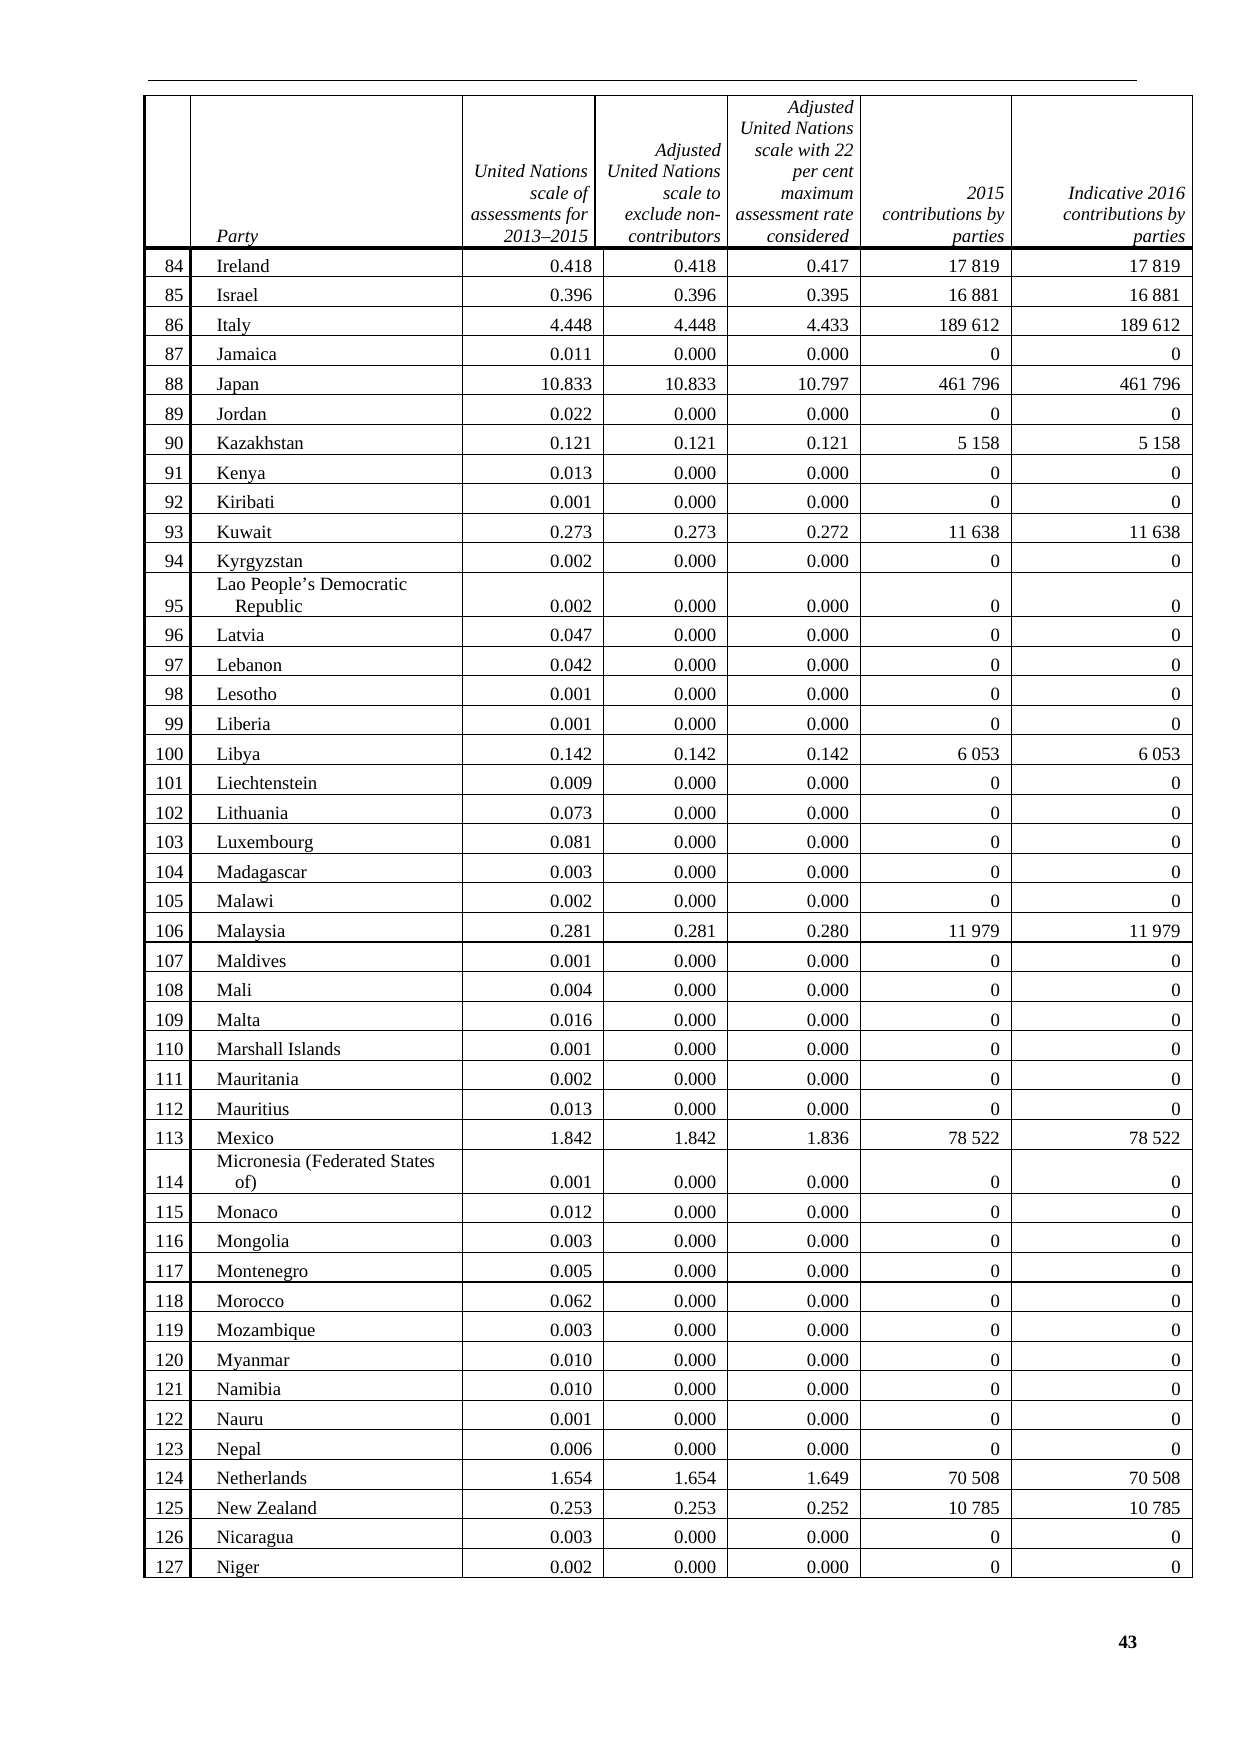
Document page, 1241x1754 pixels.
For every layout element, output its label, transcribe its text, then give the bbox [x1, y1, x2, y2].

table_cell [135, 1459, 143, 1488]
table_cell Lesotho [192, 676, 462, 705]
table_cell 0.000 [728, 1371, 860, 1400]
table_cell 0 [1012, 854, 1192, 882]
table_cell 0 [1012, 617, 1192, 646]
table_cell [135, 1429, 143, 1459]
table_cell 1.842 [463, 1120, 603, 1148]
table_cell Mongolia [192, 1223, 462, 1252]
table_cell 11 638 [861, 514, 1011, 542]
table_cell 0.417 [728, 250, 860, 276]
table_cell 0 [861, 765, 1011, 793]
table_cell 0.000 [604, 1430, 727, 1459]
table_cell [135, 1222, 143, 1252]
table_cell Liechtenstein [192, 765, 462, 793]
table_cell 10 785 [1012, 1490, 1192, 1518]
table_cell [135, 424, 143, 453]
table_cell 0.000 [604, 1371, 727, 1400]
table_cell Jamaica [192, 336, 462, 365]
table_cell 0 [1012, 1090, 1192, 1119]
table_cell 1.836 [728, 1120, 860, 1148]
table_cell 0.000 [728, 617, 860, 646]
table_cell 0.000 [604, 543, 727, 572]
table_cell 0.003 [463, 1519, 603, 1548]
table_cell 0 [1012, 943, 1192, 971]
table_cell 0 [861, 647, 1011, 675]
table_cell 0.000 [728, 1223, 860, 1252]
table_cell 0 [1012, 1342, 1192, 1370]
table_cell [135, 971, 143, 1001]
table_cell 0.000 [728, 1090, 860, 1119]
table_cell 0.253 [463, 1490, 603, 1518]
table_cell 0.000 [604, 1401, 727, 1429]
table_cell 0.000 [728, 336, 860, 365]
table_cell 11 979 [1012, 913, 1192, 941]
table_cell Jordan [192, 395, 462, 424]
table_cell 0 [861, 1031, 1011, 1060]
table_cell Israel [192, 277, 462, 306]
table_cell [135, 734, 143, 764]
table_cell Nepal [192, 1430, 462, 1459]
table_cell 0.001 [463, 943, 603, 971]
table_cell 0.001 [463, 706, 603, 734]
table_cell 0 [1012, 1549, 1192, 1577]
table_cell 115 [146, 1194, 189, 1222]
table_cell 0 [1012, 676, 1192, 705]
table_cell 0 [861, 1401, 1011, 1429]
table_cell 0 [861, 1283, 1011, 1311]
table_cell [135, 941, 143, 971]
table_cell 124 [146, 1460, 189, 1488]
table_cell Namibia [192, 1371, 462, 1400]
table_cell 0.000 [604, 1090, 727, 1119]
table_cell 92 [146, 484, 189, 513]
table_cell 0.418 [463, 250, 603, 276]
table_cell 105 [146, 883, 189, 912]
table_cell 6 053 [1012, 735, 1192, 764]
table_cell 110 [146, 1031, 189, 1060]
table_cell Liberia [192, 706, 462, 734]
table_cell 109 [146, 1002, 189, 1030]
table_cell 0 [1012, 883, 1192, 912]
table_cell [135, 1001, 143, 1030]
table_cell 0 [1012, 795, 1192, 823]
table_cell 0.000 [604, 1283, 727, 1311]
table_cell 0.000 [728, 484, 860, 513]
table_cell 5 158 [1012, 425, 1192, 453]
table_cell 0.012 [463, 1194, 603, 1222]
table_cell Kuwait [192, 514, 462, 542]
table_cell 0.006 [463, 1430, 603, 1459]
table_cell 10.797 [728, 366, 860, 394]
table_cell 0.000 [728, 1519, 860, 1548]
table_cell 87 [146, 336, 189, 365]
table_cell 0.000 [604, 573, 727, 616]
table_cell 104 [146, 854, 189, 882]
table_cell 0 [1012, 1312, 1192, 1341]
table_cell 461 796 [1012, 366, 1192, 394]
table_cell [135, 1548, 143, 1577]
table_cell 118 [146, 1283, 189, 1311]
table_cell 0 [1012, 647, 1192, 675]
table_cell 0.000 [604, 824, 727, 853]
table_cell 0.253 [604, 1490, 727, 1518]
table_cell 4.448 [604, 307, 727, 335]
table_cell 0 [1012, 824, 1192, 853]
table_cell 78 522 [1012, 1120, 1192, 1148]
table_cell 106 [146, 913, 189, 941]
table_cell [135, 1370, 143, 1400]
table_cell 0.047 [463, 617, 603, 646]
table_cell 0 [861, 395, 1011, 424]
table_cell 70 508 [1012, 1460, 1192, 1488]
table_cell 10 785 [861, 1490, 1011, 1518]
table_cell 0.273 [463, 514, 603, 542]
table_cell 120 [146, 1342, 189, 1370]
table_cell 0.001 [463, 676, 603, 705]
table_cell Ireland [192, 250, 462, 276]
table_cell 1.654 [463, 1460, 603, 1488]
table_cell [135, 1400, 143, 1429]
table_header Party [191, 96, 462, 246]
table_cell 0.000 [604, 1253, 727, 1281]
table_cell 0.000 [728, 1194, 860, 1222]
table_cell Kazakhstan [192, 425, 462, 453]
table_cell 0.000 [604, 1194, 727, 1222]
table_header [135, 95, 143, 246]
table_cell Myanmar [192, 1342, 462, 1370]
table_cell Mauritania [192, 1061, 462, 1089]
table_cell 103 [146, 824, 189, 853]
table_cell 89 [146, 395, 189, 424]
table_cell 0.142 [463, 735, 603, 764]
table_cell 0.396 [604, 277, 727, 306]
table_cell [135, 1281, 143, 1311]
table_cell [135, 1030, 143, 1060]
table_cell 0 [861, 1549, 1011, 1577]
table_cell 189 612 [861, 307, 1011, 335]
table_cell 0 [1012, 765, 1192, 793]
table_cell 0 [1012, 1283, 1192, 1311]
table_cell Malaysia [192, 913, 462, 941]
table_cell 0.010 [463, 1371, 603, 1400]
table_cell 0.000 [728, 455, 860, 483]
table_cell [135, 513, 143, 542]
table_cell 16 881 [1012, 277, 1192, 306]
table_cell 0.000 [604, 484, 727, 513]
table_cell 11 638 [1012, 514, 1192, 542]
table_cell Mozambique [192, 1312, 462, 1341]
table_cell Latvia [192, 617, 462, 646]
table_cell 0.000 [728, 824, 860, 853]
table_cell 0.281 [604, 913, 727, 941]
table_cell 0 [1012, 1061, 1192, 1089]
table_cell 0.000 [604, 943, 727, 971]
table_cell Kyrgyzstan [192, 543, 462, 572]
table_cell Mexico [192, 1120, 462, 1148]
table_cell 0.000 [728, 1430, 860, 1459]
table_cell 0.000 [728, 395, 860, 424]
table_cell 123 [146, 1430, 189, 1459]
table_cell 0.002 [463, 1061, 603, 1089]
table_cell 0.010 [463, 1342, 603, 1370]
table_cell 0.000 [728, 1253, 860, 1281]
table_cell 101 [146, 765, 189, 793]
table_cell 0.000 [728, 1031, 860, 1060]
table_cell [135, 823, 143, 853]
table_cell Japan [192, 366, 462, 394]
table_cell 86 [146, 307, 189, 335]
table_cell 94 [146, 543, 189, 572]
table_cell 0 [861, 676, 1011, 705]
table_cell 0 [861, 883, 1011, 912]
table_cell 0.002 [463, 543, 603, 572]
table_cell 0.000 [604, 1002, 727, 1030]
table_cell 0.000 [604, 336, 727, 365]
table_cell 0 [861, 1061, 1011, 1089]
table_cell 0 [861, 1194, 1011, 1222]
table_cell 0 [1012, 395, 1192, 424]
table_cell 0.000 [604, 854, 727, 882]
table_cell Madagascar [192, 854, 462, 882]
table_cell 99 [146, 706, 189, 734]
table_cell 100 [146, 735, 189, 764]
table_cell 0.073 [463, 795, 603, 823]
table_cell Mauritius [192, 1090, 462, 1119]
table_header United Nations scale of assessments for 2013–2015 [463, 96, 594, 246]
table_cell 85 [146, 277, 189, 306]
table_cell 4.448 [463, 307, 603, 335]
table_cell 0.000 [604, 676, 727, 705]
table_cell 0 [861, 1150, 1011, 1193]
table_cell 0.000 [728, 1549, 860, 1577]
table_cell 114 [146, 1150, 189, 1193]
table_cell 127 [146, 1549, 189, 1577]
table_cell 0 [1012, 1519, 1192, 1548]
table_cell [135, 882, 143, 912]
table_cell 0 [1012, 1002, 1192, 1030]
table_cell 91 [146, 455, 189, 483]
table_cell 0.280 [728, 913, 860, 941]
table_cell 96 [146, 617, 189, 646]
table_cell 0.013 [463, 1090, 603, 1119]
table_cell 0 [1012, 1430, 1192, 1459]
table_cell 0.042 [463, 647, 603, 675]
table_cell New Zealand [192, 1490, 462, 1518]
table_cell 95 [146, 573, 189, 616]
table_cell 0.000 [728, 676, 860, 705]
table_cell 0 [861, 617, 1011, 646]
table_cell [135, 1119, 143, 1148]
table_cell 0 [1012, 706, 1192, 734]
table_header Adjusted United Nations scale to exclude non-contributors [596, 96, 727, 246]
table_cell [135, 1089, 143, 1119]
table_cell 0.273 [604, 514, 727, 542]
table_cell 113 [146, 1120, 189, 1148]
table_cell 4.433 [728, 307, 860, 335]
table_cell 0.062 [463, 1283, 603, 1311]
table_cell 119 [146, 1312, 189, 1341]
table_cell 0.003 [463, 1223, 603, 1252]
table_cell 0.000 [728, 573, 860, 616]
table_cell 112 [146, 1090, 189, 1119]
table_cell 0.000 [728, 943, 860, 971]
table_cell 0.011 [463, 336, 603, 365]
table_cell 0 [1012, 455, 1192, 483]
table_cell 0.022 [463, 395, 603, 424]
table_cell 0 [861, 1312, 1011, 1341]
table_cell 5 158 [861, 425, 1011, 453]
table_cell 0 [861, 1002, 1011, 1030]
table_cell 0.016 [463, 1002, 603, 1030]
table_cell Mali [192, 972, 462, 1001]
table_cell 0.396 [463, 277, 603, 306]
table_cell 0 [861, 336, 1011, 365]
table_header Adjusted United Nations scale with 22 per cent maximum assessment rate considered [728, 96, 860, 246]
table_cell 0 [1012, 484, 1192, 513]
table_cell 0 [1012, 1150, 1192, 1193]
table_cell 78 522 [861, 1120, 1011, 1148]
table_cell 0.000 [728, 543, 860, 572]
table_cell 0 [861, 484, 1011, 513]
table_cell 121 [146, 1371, 189, 1400]
table_cell 0 [861, 543, 1011, 572]
table_cell [135, 1060, 143, 1089]
table_cell 0.003 [463, 1312, 603, 1341]
table_cell Niger [192, 1549, 462, 1577]
table_cell 0.002 [463, 573, 603, 616]
table_cell 6 053 [861, 735, 1011, 764]
table_cell Morocco [192, 1283, 462, 1311]
table_cell [135, 394, 143, 424]
table_cell 0.003 [463, 854, 603, 882]
table_cell 0 [861, 943, 1011, 971]
table_cell 0.121 [728, 425, 860, 453]
table_cell 0.002 [463, 883, 603, 912]
table_cell 0 [1012, 1253, 1192, 1281]
table_cell 70 508 [861, 1460, 1011, 1488]
table_cell 0 [861, 795, 1011, 823]
table_cell 0 [1012, 1031, 1192, 1060]
table_cell 0.000 [728, 854, 860, 882]
table_cell [135, 616, 143, 646]
table_cell 0.272 [728, 514, 860, 542]
table_cell 0.000 [604, 972, 727, 1001]
table_cell 0 [861, 706, 1011, 734]
table_cell 97 [146, 647, 189, 675]
table_cell Libya [192, 735, 462, 764]
table_cell [135, 1149, 143, 1193]
table_cell 0 [1012, 1371, 1192, 1400]
table_cell 17 819 [861, 250, 1011, 276]
table_cell 0 [861, 1519, 1011, 1548]
table_cell 0.000 [604, 1549, 727, 1577]
table_cell 0 [861, 1090, 1011, 1119]
table_header Indicative 2016 contributions by parties [1012, 96, 1192, 246]
table_header [146, 96, 190, 246]
table_cell 0.000 [604, 1031, 727, 1060]
table_cell Montenegro [192, 1253, 462, 1281]
table_cell 0 [1012, 1194, 1192, 1222]
table_cell 10.833 [463, 366, 603, 394]
table_cell 0.081 [463, 824, 603, 853]
table_cell 0 [1012, 1223, 1192, 1252]
table_cell [135, 646, 143, 675]
table_cell Kenya [192, 455, 462, 483]
table_cell [135, 335, 143, 365]
table_cell 0.000 [604, 1312, 727, 1341]
table_cell 0 [861, 1223, 1011, 1252]
table_cell Marshall Islands [192, 1031, 462, 1060]
table_cell 10.833 [604, 366, 727, 394]
table_cell [135, 246, 143, 276]
table_cell 0 [861, 854, 1011, 882]
table_cell 0 [1012, 972, 1192, 1001]
table_cell 0.000 [728, 972, 860, 1001]
table_cell 0.000 [728, 1061, 860, 1089]
table_cell Nauru [192, 1401, 462, 1429]
table_cell Lao People’s Democratic Republic [192, 573, 462, 616]
table_cell Nicaragua [192, 1519, 462, 1548]
table_cell Italy [192, 307, 462, 335]
table_cell 102 [146, 795, 189, 823]
table_cell 0.004 [463, 972, 603, 1001]
table_cell 0.001 [463, 1031, 603, 1060]
table_cell 0.000 [604, 706, 727, 734]
table_cell 117 [146, 1253, 189, 1281]
table_cell 0.001 [463, 484, 603, 513]
table_cell 0.000 [604, 795, 727, 823]
table_cell 0.000 [604, 765, 727, 793]
table_cell 0.005 [463, 1253, 603, 1281]
table_cell [135, 675, 143, 705]
table_cell 17 819 [1012, 250, 1192, 276]
table_cell [135, 912, 143, 941]
table_cell 0.000 [728, 706, 860, 734]
table_cell 0.000 [604, 647, 727, 675]
table_cell 1.654 [604, 1460, 727, 1488]
table_cell 16 881 [861, 277, 1011, 306]
table_cell 0.000 [728, 1150, 860, 1193]
table_cell [135, 1311, 143, 1341]
table_cell [135, 572, 143, 616]
table_cell 0.013 [463, 455, 603, 483]
table_cell Malta [192, 1002, 462, 1030]
table_cell 125 [146, 1490, 189, 1518]
table_cell 111 [146, 1061, 189, 1089]
table_header 2015 contributions by parties [861, 96, 1011, 246]
table_cell [135, 542, 143, 572]
table_cell [135, 705, 143, 734]
table_cell 0 [1012, 573, 1192, 616]
table_cell 90 [146, 425, 189, 453]
table_cell 0.000 [728, 883, 860, 912]
table_cell 0.000 [728, 1002, 860, 1030]
table_cell 0 [861, 573, 1011, 616]
table_cell 0.000 [728, 795, 860, 823]
table_cell 0.000 [604, 1061, 727, 1089]
table_cell 0.000 [604, 883, 727, 912]
table_cell 0 [1012, 336, 1192, 365]
table_cell 126 [146, 1519, 189, 1548]
table_cell Kiribati [192, 484, 462, 513]
table_cell Netherlands [192, 1460, 462, 1488]
table_cell 0.000 [728, 1342, 860, 1370]
table_cell 108 [146, 972, 189, 1001]
table_cell 0.281 [463, 913, 603, 941]
table_cell 0.142 [604, 735, 727, 764]
table_cell 0.000 [604, 455, 727, 483]
table_cell 0.252 [728, 1490, 860, 1518]
table_cell 0.000 [728, 1401, 860, 1429]
table_cell 93 [146, 514, 189, 542]
table_cell 0.002 [463, 1549, 603, 1577]
table_cell 0 [861, 455, 1011, 483]
table_cell [135, 276, 143, 306]
table_cell 0 [861, 1342, 1011, 1370]
table_cell 0.000 [728, 647, 860, 675]
table_cell 0.418 [604, 250, 727, 276]
table_cell [135, 1518, 143, 1548]
table_cell [135, 764, 143, 793]
table_cell Monaco [192, 1194, 462, 1222]
table_cell 0 [861, 1371, 1011, 1400]
table_cell Maldives [192, 943, 462, 971]
table_cell 0.000 [604, 1223, 727, 1252]
table_cell 0.000 [604, 1519, 727, 1548]
table_cell 84 [146, 250, 189, 276]
table_cell Micronesia (Federated States of) [192, 1150, 462, 1193]
table_cell 0.000 [604, 395, 727, 424]
table_cell 0.395 [728, 277, 860, 306]
table_cell [135, 794, 143, 823]
table_cell 0 [861, 1430, 1011, 1459]
table_cell [135, 1193, 143, 1222]
table_cell 1.649 [728, 1460, 860, 1488]
table_cell 0 [861, 824, 1011, 853]
table_cell [135, 483, 143, 513]
table_cell 0.142 [728, 735, 860, 764]
table_cell 0.121 [463, 425, 603, 453]
table_cell 88 [146, 366, 189, 394]
table_cell 461 796 [861, 366, 1011, 394]
table_cell [135, 454, 143, 483]
table_cell 0.000 [604, 617, 727, 646]
table_cell Lithuania [192, 795, 462, 823]
table_cell 107 [146, 943, 189, 971]
table_cell 1.842 [604, 1120, 727, 1148]
table_cell [135, 853, 143, 882]
table_cell 0 [861, 972, 1011, 1001]
table_cell [135, 1252, 143, 1281]
table_cell 11 979 [861, 913, 1011, 941]
table_cell 0.000 [728, 1312, 860, 1341]
table_cell Malawi [192, 883, 462, 912]
table_cell [135, 365, 143, 394]
table_cell Lebanon [192, 647, 462, 675]
table_cell [135, 1341, 143, 1370]
table_cell 0.009 [463, 765, 603, 793]
table_cell [135, 306, 143, 335]
table_cell 0 [1012, 1401, 1192, 1429]
table_cell 122 [146, 1401, 189, 1429]
table_cell 0.121 [604, 425, 727, 453]
table_cell 0 [1012, 543, 1192, 572]
table_cell 98 [146, 676, 189, 705]
table_cell 0 [861, 1253, 1011, 1281]
table_cell 0.000 [604, 1342, 727, 1370]
table_cell 116 [146, 1223, 189, 1252]
table_cell [135, 1489, 143, 1518]
table_cell Luxembourg [192, 824, 462, 853]
table_cell 0.001 [463, 1150, 603, 1193]
table_cell 0.000 [604, 1150, 727, 1193]
table_cell 0.001 [463, 1401, 603, 1429]
table_cell 189 612 [1012, 307, 1192, 335]
table_cell 0.000 [728, 765, 860, 793]
table_cell 0.000 [728, 1283, 860, 1311]
